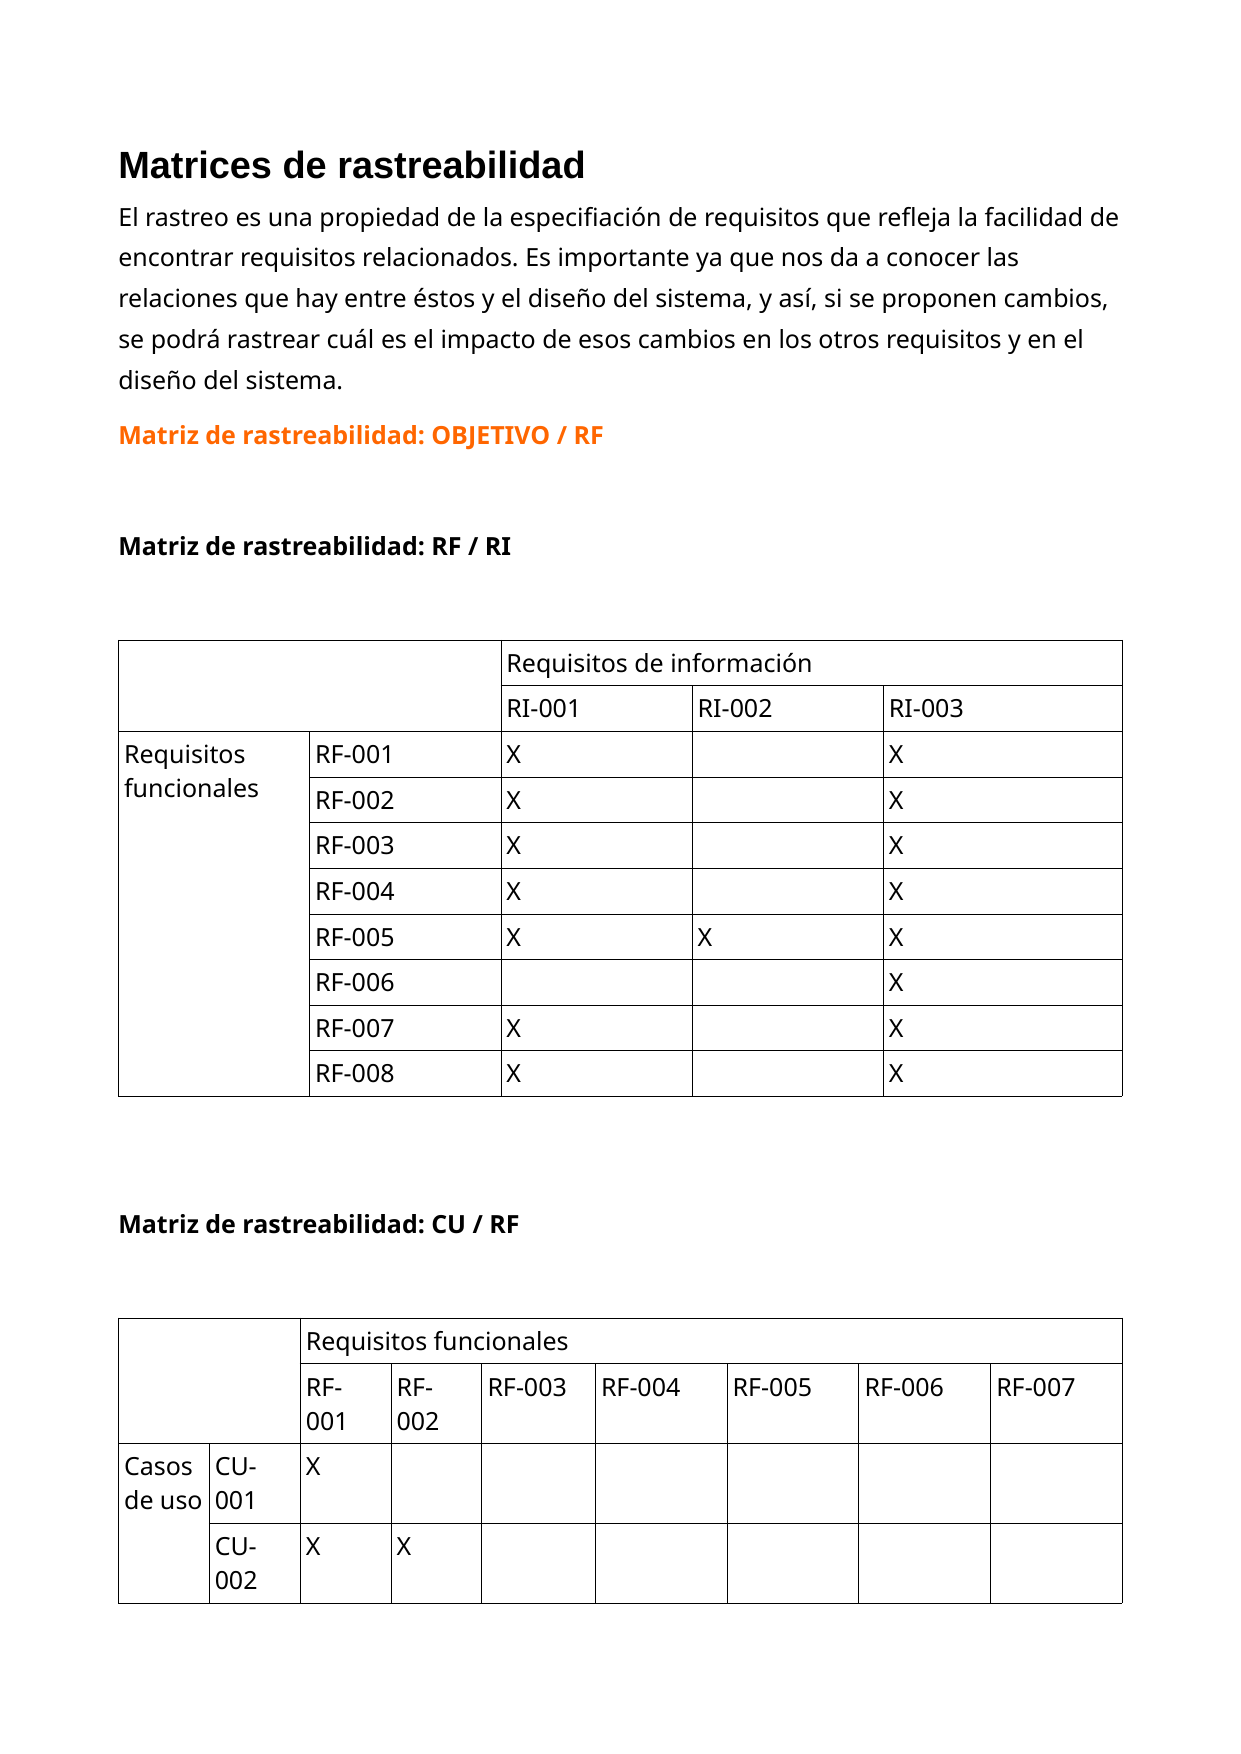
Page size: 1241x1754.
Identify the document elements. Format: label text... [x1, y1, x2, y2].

table_cell RF-001 [310, 732, 501, 777]
table_cell [859, 1524, 990, 1602]
table_cell X [693, 915, 883, 959]
table_cell [693, 1051, 883, 1096]
table_cell X [502, 732, 692, 777]
table_cell [693, 869, 883, 913]
table_header [119, 641, 501, 731]
table_cell X [502, 778, 692, 822]
table_cell Requisitos funcionales [119, 732, 309, 1096]
table_cell X [884, 778, 1122, 822]
table_cell X [502, 1051, 692, 1096]
table_cell [693, 1006, 883, 1050]
table_cell X [301, 1524, 391, 1602]
table_cell X [884, 823, 1122, 868]
table_cell X [502, 869, 692, 913]
table_header Requisitos de información [502, 641, 1122, 685]
table_cell RF-001 [301, 1364, 391, 1443]
table_cell CU-002 [210, 1524, 300, 1602]
table_cell [596, 1524, 727, 1602]
table_cell X [884, 869, 1122, 913]
table_header [119, 1319, 300, 1443]
table_header Requisitos funcionales [301, 1319, 1122, 1363]
table_cell [693, 778, 883, 822]
table_cell X [884, 732, 1122, 777]
table_cell [859, 1444, 990, 1523]
table_cell RF-004 [310, 869, 501, 913]
table_cell RF-002 [392, 1364, 481, 1443]
table_cell RF-006 [859, 1364, 990, 1443]
table_cell RF-003 [310, 823, 501, 868]
table_cell [482, 1524, 595, 1602]
table_cell [502, 960, 692, 1005]
table_cell RI-001 [502, 686, 692, 731]
table_cell RF-007 [991, 1364, 1122, 1443]
text El rastreo es una propiedad de la especifiación de requisitos que refleja la facilidad de encontrar requisitos relacionados. Es importante ya que nos da a conocer las relaciones que hay entre éstos y el diseño del sistema, y así, si se proponen cambios, se podrá rastrear cuál es el impacto de esos cambios en los otros requisitos y en el diseño del sistema. [118, 199, 1122, 397]
table_cell RI-002 [693, 686, 883, 731]
subtitle Matrices de rastreabilidad [118, 143, 1122, 187]
table_cell X [392, 1524, 481, 1602]
table_cell [482, 1444, 595, 1523]
table_cell Casos de uso [119, 1444, 209, 1602]
table_cell [728, 1444, 858, 1523]
table_cell X [884, 1051, 1122, 1096]
table_cell [991, 1524, 1122, 1602]
table_cell X [502, 823, 692, 868]
table_cell [728, 1524, 858, 1602]
table_cell [693, 732, 883, 777]
table_cell [991, 1444, 1122, 1523]
table_cell X [884, 960, 1122, 1005]
table_cell RF-007 [310, 1006, 501, 1050]
table_cell RF-008 [310, 1051, 501, 1096]
table_cell [392, 1444, 481, 1523]
table_cell X [502, 915, 692, 959]
table_cell RF-002 [310, 778, 501, 822]
table_cell [693, 960, 883, 1005]
table_cell CU-001 [210, 1444, 300, 1523]
table_cell [693, 823, 883, 868]
table_cell RF-006 [310, 960, 501, 1005]
text Matriz de rastreabilidad: OBJETIVO / RF [118, 418, 1122, 452]
table_cell RF-003 [482, 1364, 595, 1443]
text Matriz de rastreabilidad: RF / RI [118, 529, 1122, 563]
table_cell X [301, 1444, 391, 1523]
text Matriz de rastreabilidad: CU / RF [118, 1207, 1122, 1241]
table_cell RF-005 [728, 1364, 858, 1443]
table_cell RF-004 [596, 1364, 727, 1443]
table_cell X [502, 1006, 692, 1050]
table_cell RF-005 [310, 915, 501, 959]
table_cell X [884, 1006, 1122, 1050]
table_cell X [884, 915, 1122, 959]
table_cell RI-003 [884, 686, 1122, 731]
table_cell [596, 1444, 727, 1523]
